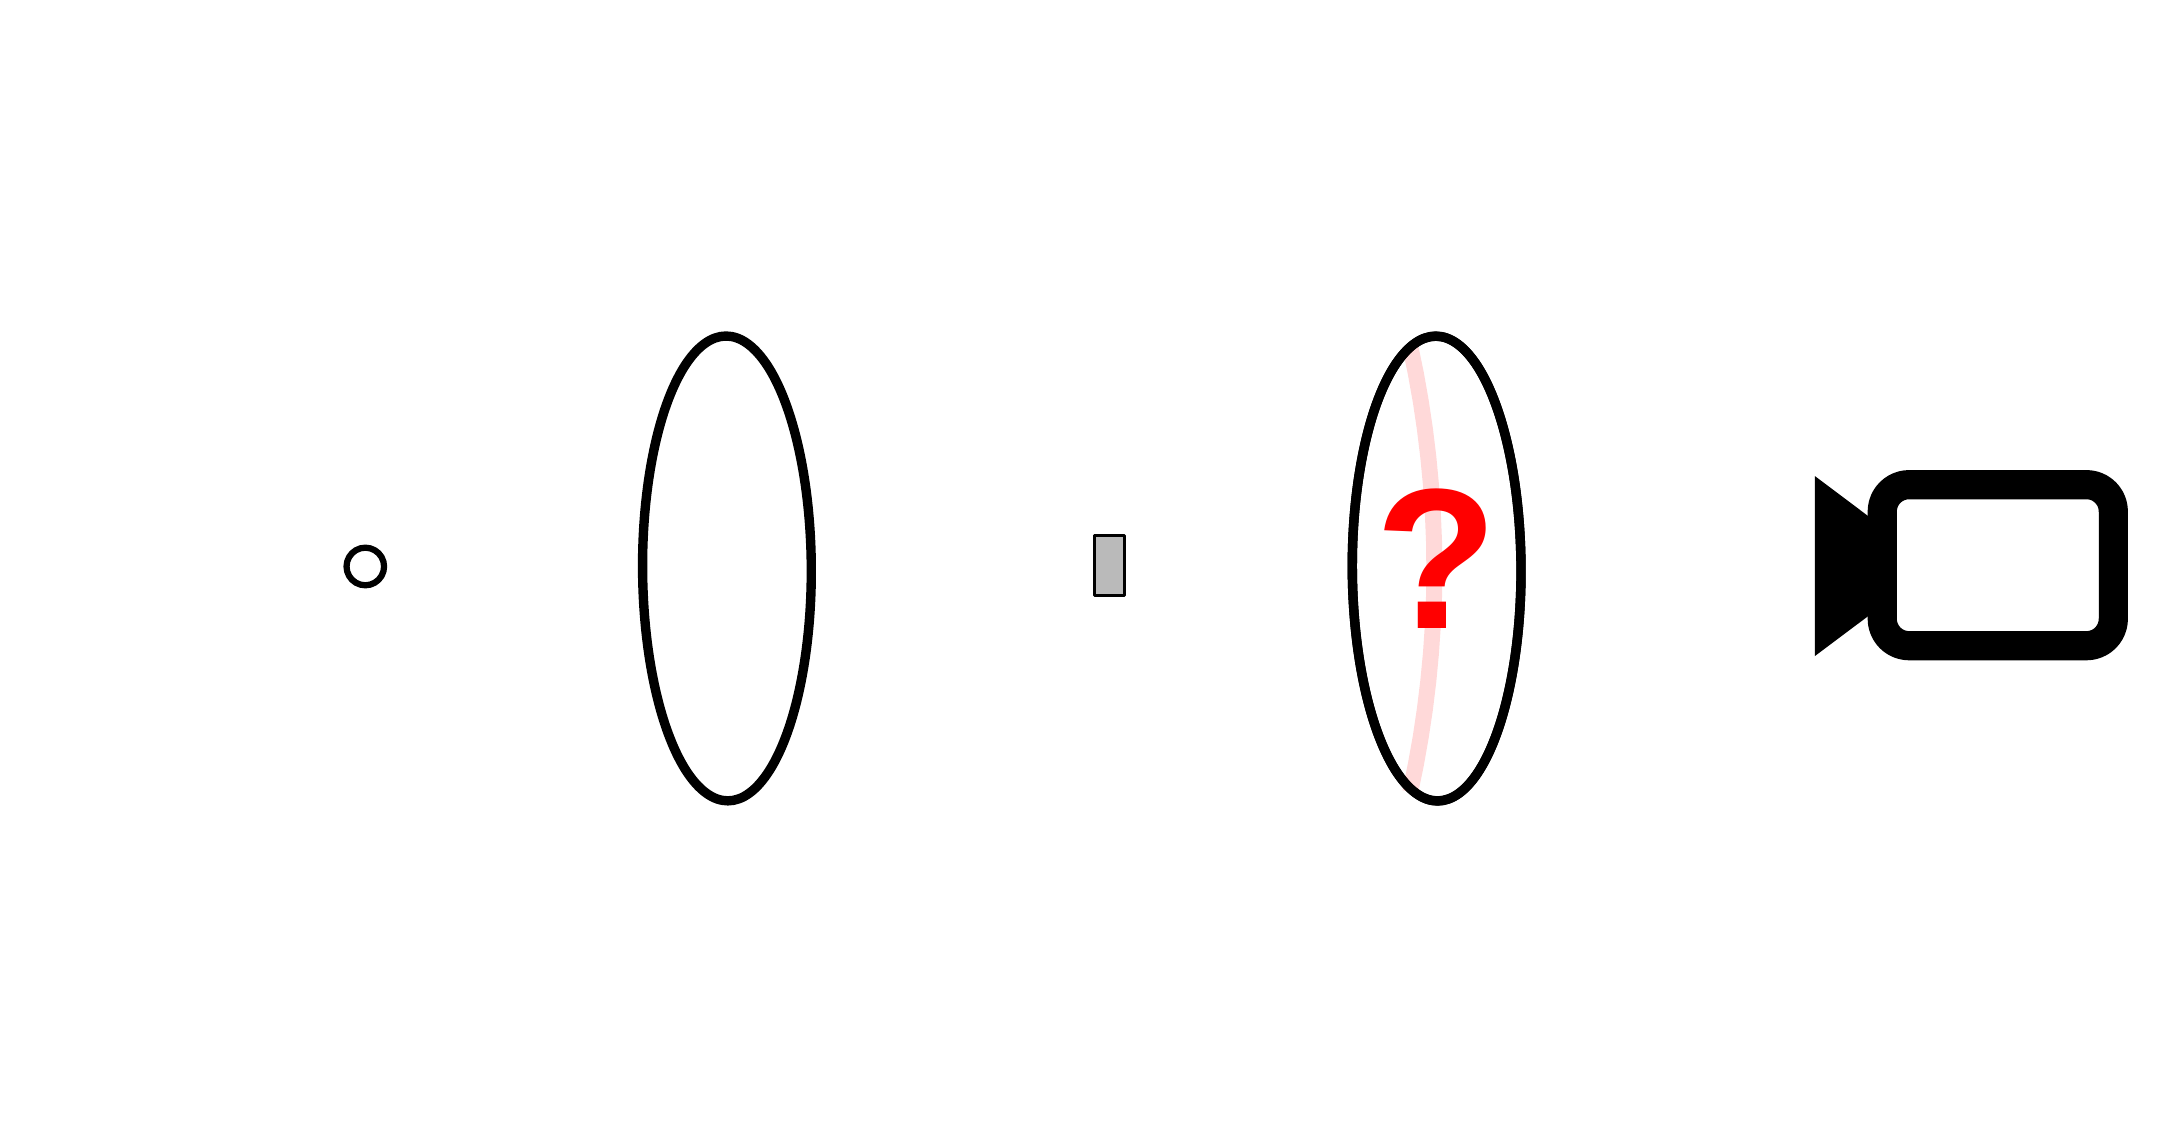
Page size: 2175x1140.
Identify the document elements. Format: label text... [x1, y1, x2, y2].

text_box ? [1331, 440, 1542, 679]
text_box [642, 336, 812, 801]
text_box [1371, 341, 1501, 440]
text_box [1368, 679, 1506, 796]
text_box [1094, 535, 1125, 596]
text_box [1814, 476, 1875, 657]
text_box [1882, 484, 2114, 646]
